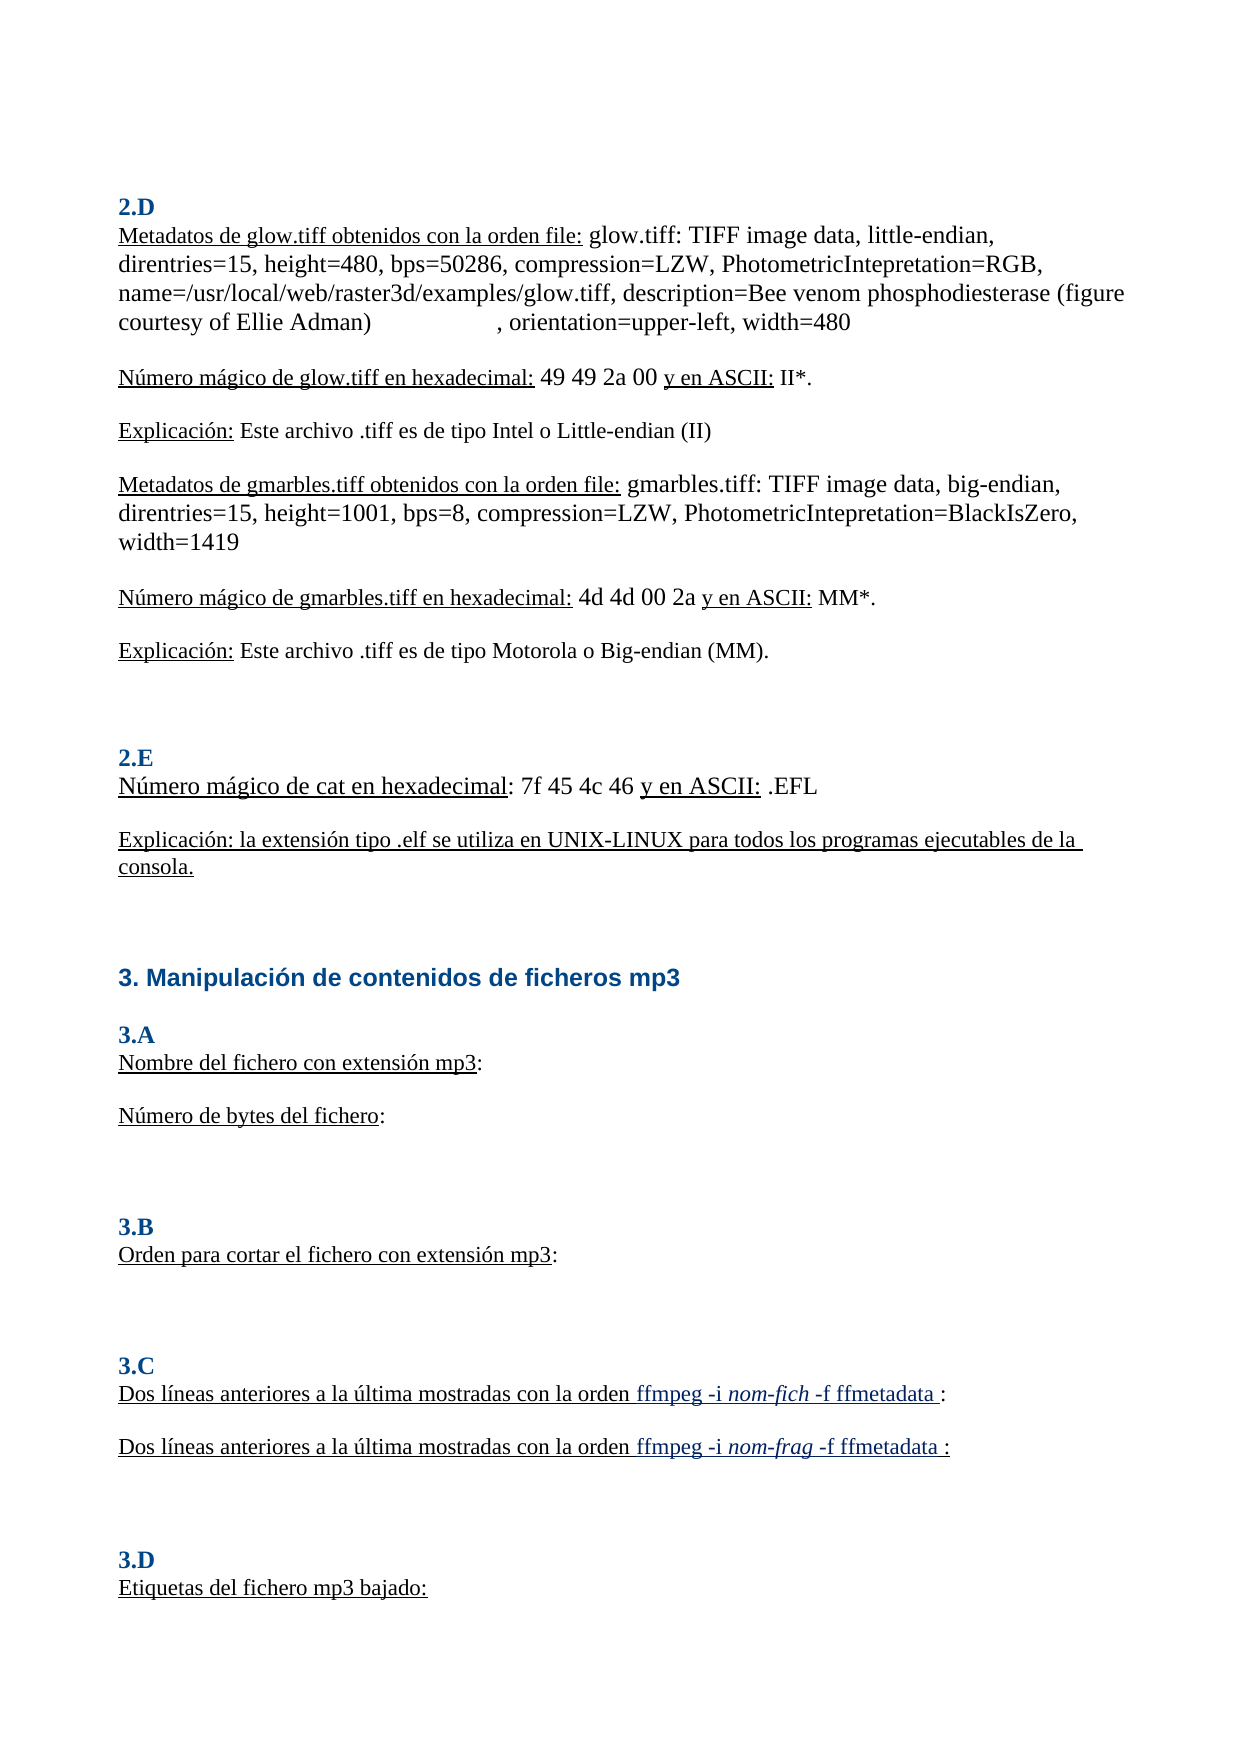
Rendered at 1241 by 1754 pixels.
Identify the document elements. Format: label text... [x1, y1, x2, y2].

table_header 3.C Dos líneas anteriores a la última mostradas con la orden ffmpeg -i nom-fich -f ffmetadata : Dos líneas anteriores a la última mostradas con la orden ffmpeg -i nom-frag -f ffmetadata : [118, 1351, 1134, 1488]
table_header 3.D Etiquetas del fichero mp3 bajado: [118, 1545, 1134, 1627]
table_cell 2.E Número mágico de cat en hexadecimal: 7f 45 4c 46 y en ASCII: .EFL Explicación: la extensión tipo .elf se utiliza en UNIX-LINUX para todos los programas ejecutables de la consola. [118, 743, 1134, 906]
table_header [118, 714, 1134, 743]
table_header 3.A Nombre del fichero con extensión mp3: Número de bytes del fichero: [118, 1021, 1134, 1155]
table_header 2.D Metadatos de glow.tiff obtenidos con la orden file: glow.tiff: TIFF image data, little-endian, direntries=15, height=480, bps=50286, compression=LZW, PhotometricIntepretation=RGB, name=/usr/local/web/raster3d/examples/glow.tiff, description=Bee venom phosphodiesterase (figure courtesy of Ellie Adman) , orientation=upper-left, width=480 Número mágico de glow.tiff en hexadecimal: 49 49 2a 00 y en ASCII: II*. Explicación: Este archivo .tiff es de tipo Intel o Little-endian (II) Metadatos de gmarbles.tiff obtenidos con la orden file: gmarbles.tiff: TIFF image data, big-endian, direntries=15, height=1001, bps=8, compression=LZW, PhotometricIntepretation=BlackIsZero, width=1419 Número mágico de gmarbles.tiff en hexadecimal: 4d 4d 00 2a y en ASCII: MM*. Explicación: Este archivo .tiff es de tipo Motorola o Big-endian (MM). [118, 192, 1134, 690]
table_header 3.B Orden para cortar el fichero con extensión mp3: [118, 1212, 1134, 1294]
text 3. Manipulación de contenidos de ficheros mp3 [118, 963, 1134, 992]
